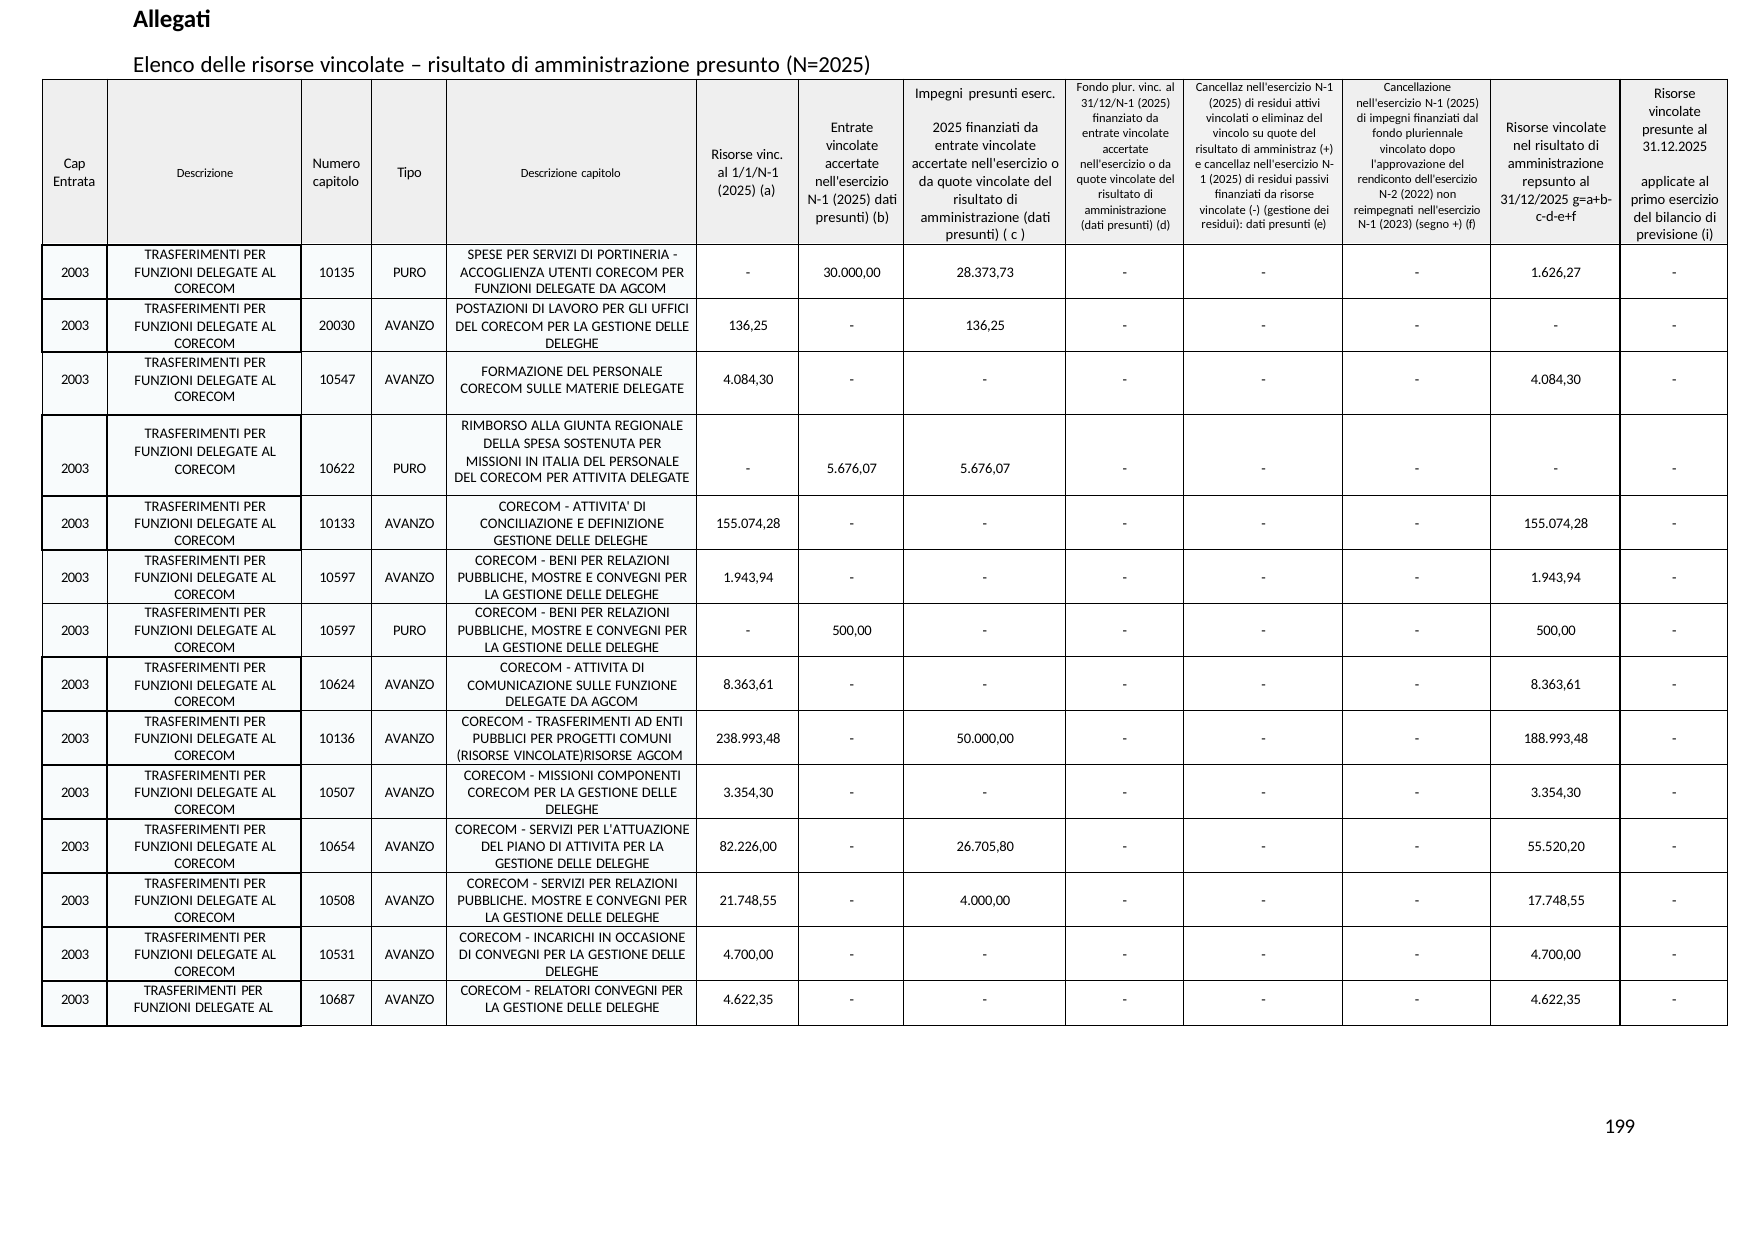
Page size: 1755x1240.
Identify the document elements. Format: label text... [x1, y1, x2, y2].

table_cell 10508 [302, 873, 371, 926]
table_cell 2003 [43, 353, 107, 414]
table_cell 2003 [43, 246, 106, 297]
table_cell TRASFERIMENTI PER FUNZIONI DELEGATE AL CORECOM [108, 658, 300, 710]
table_cell - [904, 765, 1065, 818]
table_cell 2003 [43, 551, 107, 603]
table_cell 8.363,61 [1491, 657, 1619, 710]
table_cell - [1343, 245, 1490, 297]
table_cell FORMAZIONE DEL PERSONALE CORECOM SULLE MATERIE DELEGATE [447, 352, 696, 414]
table_cell 2003 [43, 300, 106, 351]
table_cell 10135 [302, 245, 371, 297]
table_cell CORECOM - SERVIZI PER RELAZIONI PUBBLICHE. MOSTRE E CONVEGNI PER LA GESTIONE DELLE DELEGHE [447, 873, 696, 926]
table_cell 2003 [43, 497, 106, 549]
table_cell 5.676,07 [799, 415, 903, 495]
table_cell AVANZO [372, 819, 446, 872]
table_header Entrate vincolate accertate nell'esercizio N-1 (2025) dati presunti) (b) [799, 80, 903, 243]
table_cell - [904, 496, 1065, 549]
table_cell CORECOM - BENI PER RELAZIONI PUBBLICHE, MOSTRE E CONVEGNI PER LA GESTIONE DELLE DELEGHE [447, 604, 696, 656]
table_cell TRASFERIMENTI PER FUNZIONI DELEGATE AL CORECOM [108, 246, 300, 297]
table_cell PURO [372, 604, 446, 656]
table_cell - [1066, 550, 1183, 603]
table_cell CORECOM - BENI PER RELAZIONI PUBBLICHE, MOSTRE E CONVEGNI PER LA GESTIONE DELLE DELEGHE [447, 550, 696, 603]
table_cell 26.705,80 [904, 819, 1065, 872]
table_cell AVANZO [372, 496, 446, 549]
table_cell 50.000,00 [904, 711, 1065, 764]
table_cell - [1184, 873, 1342, 926]
table_header Impegni presunti eserc. 2025 finanziati da entrate vincolate accertate nell'esercizio o da quote vincolate del risultato di amministrazione (dati presunti) ( c ) [904, 80, 1065, 243]
table_cell 238.993,48 [697, 711, 798, 764]
table_cell 3.354,30 [697, 765, 798, 818]
table_cell - [1184, 550, 1342, 603]
table_cell - [1491, 299, 1619, 351]
table_cell CORECOM - INCARICHI IN OCCASIONE DI CONVEGNI PER LA GESTIONE DELLE DELEGHE [447, 927, 696, 979]
table_cell - [1343, 352, 1490, 414]
table_cell - [1184, 819, 1342, 872]
table_cell 2003 [43, 766, 106, 818]
table_cell - [1343, 657, 1490, 710]
table_cell - [1066, 981, 1183, 1024]
text Elenco delle risorse vincolate – risultato di amministrazione presunto (N=2025) [133, 51, 1739, 78]
table_cell - [1184, 657, 1342, 710]
table_cell TRASFERIMENTI PER FUNZIONI DELEGATE AL CORECOM [108, 712, 300, 764]
table_cell - [1621, 415, 1727, 495]
table_cell POSTAZIONI DI LAVORO PER GLI UFFICI DEL CORECOM PER LA GESTIONE DELLE DELEGHE [447, 299, 696, 351]
table_cell 20030 [302, 299, 371, 351]
table_cell - [697, 604, 798, 656]
table_header Numero capitolo [302, 80, 371, 243]
table_cell AVANZO [372, 550, 446, 603]
table_cell - [1343, 765, 1490, 818]
table_cell 8.363,61 [697, 657, 798, 710]
table_cell 4.084,30 [697, 352, 798, 414]
table_cell 2003 [43, 604, 107, 656]
table_cell - [1621, 873, 1727, 926]
table_header Descrizione capitolo [447, 80, 696, 243]
table_cell - [799, 819, 903, 872]
table_cell - [799, 550, 903, 603]
table_cell - [1066, 765, 1183, 818]
table_cell AVANZO [372, 299, 446, 351]
table_cell - [1184, 927, 1342, 979]
table_cell 10654 [302, 819, 371, 872]
table_cell 2003 [43, 982, 106, 1024]
table_cell TRASFERIMENTI PER FUNZIONI DELEGATE AL CORECOM [108, 300, 300, 351]
table_cell TRASFERIMENTI PER FUNZIONI DELEGATE AL CORECOM [108, 928, 300, 979]
table_cell - [1066, 299, 1183, 351]
table_cell 10507 [302, 765, 371, 818]
table_cell - [1066, 873, 1183, 926]
table_cell 10622 [302, 415, 371, 495]
table_cell AVANZO [372, 927, 446, 979]
table_cell - [1621, 604, 1727, 656]
table_cell 10597 [302, 604, 371, 656]
table_cell - [1066, 496, 1183, 549]
table_cell TRASFERIMENTI PER FUNZIONI DELEGATE AL CORECOM [108, 766, 300, 818]
table_cell 4.084,30 [1491, 352, 1619, 414]
table_cell 10687 [302, 981, 371, 1024]
table_cell - [1621, 299, 1727, 351]
table_cell - [1621, 981, 1727, 1024]
table_cell - [1491, 415, 1619, 495]
table_cell - [697, 245, 798, 297]
table_cell - [1066, 711, 1183, 764]
table_cell - [1066, 352, 1183, 414]
table_cell AVANZO [372, 981, 446, 1024]
table_cell - [799, 711, 903, 764]
table_cell 3.354,30 [1491, 765, 1619, 818]
table_cell 1.943,94 [1491, 550, 1619, 603]
table_cell TRASFERIMENTI PER FUNZIONI DELEGATE AL CORECOM [108, 497, 300, 549]
table_cell - [904, 927, 1065, 979]
table_cell 2003 [43, 712, 106, 764]
table_cell - [1184, 765, 1342, 818]
table_cell TRASFERIMENTI PER FUNZIONI DELEGATE AL CORECOM [108, 551, 301, 603]
table_cell - [1343, 496, 1490, 549]
table_cell 4.000,00 [904, 873, 1065, 926]
table_cell TRASFERIMENTI PER FUNZIONI DELEGATE AL CORECOM [108, 416, 300, 495]
table_cell CORECOM - ATTIVITA DI COMUNICAZIONE SULLE FUNZIONE DELEGATE DA AGCOM [447, 657, 696, 710]
table_cell - [904, 352, 1065, 414]
table_cell CORECOM - ATTIVITA' DI CONCILIAZIONE E DEFINIZIONE GESTIONE DELLE DELEGHE [447, 496, 696, 549]
table_cell - [1621, 927, 1727, 979]
table_cell - [1184, 604, 1342, 656]
table_cell 4.700,00 [1491, 927, 1619, 979]
table_cell - [799, 299, 903, 351]
table_cell 4.622,35 [697, 981, 798, 1024]
table_cell RIMBORSO ALLA GIUNTA REGIONALE DELLA SPESA SOSTENUTA PER MISSIONI IN ITALIA DEL PERSONALE DEL CORECOM PER ATTIVITA DELEGATE [447, 415, 696, 495]
table_cell 155.074,28 [1491, 496, 1619, 549]
table_cell 136,25 [697, 299, 798, 351]
table_cell - [1343, 550, 1490, 603]
table_cell 21.748,55 [697, 873, 798, 926]
table_cell - [1184, 496, 1342, 549]
table_cell 155.074,28 [697, 496, 798, 549]
table_cell - [1343, 927, 1490, 979]
table_cell 30.000,00 [799, 245, 903, 297]
table_header Descrizione [108, 80, 301, 243]
table_cell 10531 [302, 927, 371, 979]
table_cell AVANZO [372, 711, 446, 764]
table_cell 2003 [43, 874, 106, 926]
table_cell - [1343, 299, 1490, 351]
table_cell - [799, 657, 903, 710]
table_cell - [799, 496, 903, 549]
table_cell - [1621, 550, 1727, 603]
table_cell - [1621, 496, 1727, 549]
table_cell PURO [372, 245, 446, 297]
table_cell 2003 [43, 658, 106, 710]
table_cell - [1343, 981, 1490, 1024]
table_cell 1.626,27 [1491, 245, 1619, 297]
table_cell 10136 [302, 711, 371, 764]
table_cell CORECOM - RELATORI CONVEGNI PER LA GESTIONE DELLE DELEGHE [447, 981, 696, 1024]
table_cell 10624 [302, 657, 371, 710]
table_cell 500,00 [1491, 604, 1619, 656]
table_cell - [799, 873, 903, 926]
table_cell - [1621, 245, 1727, 297]
table_cell AVANZO [372, 765, 446, 818]
table_cell TRASFERIMENTI PER FUNZIONI DELEGATE AL CORECOM [108, 604, 301, 656]
table_cell - [799, 927, 903, 979]
table_cell TRASFERIMENTI PER FUNZIONI DELEGATE AL CORECOM [108, 353, 301, 414]
table_cell 10547 [302, 352, 371, 414]
table_cell - [1066, 415, 1183, 495]
table_cell - [1343, 604, 1490, 656]
table_header Tipo [372, 80, 446, 243]
table_cell - [799, 765, 903, 818]
table_cell SPESE PER SERVIZI DI PORTINERIA - ACCOGLIENZA UTENTI CORECOM PER FUNZIONI DELEGATE DA AGCOM [447, 245, 696, 297]
table_cell 4.700,00 [697, 927, 798, 979]
table_cell - [799, 352, 903, 414]
table_cell 136,25 [904, 299, 1065, 351]
table_cell TRASFERIMENTI PER FUNZIONI DELEGATE AL CORECOM [108, 820, 300, 872]
table_cell 10133 [302, 496, 371, 549]
table_cell - [1621, 657, 1727, 710]
table_cell 55.520,20 [1491, 819, 1619, 872]
table_cell AVANZO [372, 352, 446, 414]
table_cell - [1343, 819, 1490, 872]
table_cell - [1184, 981, 1342, 1024]
table_cell CORECOM - SERVIZI PER L'ATTUAZIONE DEL PIANO DI ATTIVITA PER LA GESTIONE DELLE DELEGHE [447, 819, 696, 872]
table_cell AVANZO [372, 657, 446, 710]
table_cell 17.748,55 [1491, 873, 1619, 926]
table_cell - [1066, 927, 1183, 979]
table_cell 28.373,73 [904, 245, 1065, 297]
table_cell - [1066, 245, 1183, 297]
table_cell CORECOM - TRASFERIMENTI AD ENTI PUBBLICI PER PROGETTI COMUNI (RISORSE VINCOLATE)RISORSE AGCOM [447, 711, 696, 764]
table_cell 2003 [43, 820, 106, 872]
table_cell 500,00 [799, 604, 903, 656]
table_cell - [904, 604, 1065, 656]
table_cell - [1343, 711, 1490, 764]
table_cell - [1343, 415, 1490, 495]
table_cell - [697, 415, 798, 495]
table_cell - [1066, 657, 1183, 710]
table_cell - [1184, 245, 1342, 297]
table_cell - [1066, 604, 1183, 656]
table_cell - [1621, 711, 1727, 764]
table_cell 188.993,48 [1491, 711, 1619, 764]
table_cell TRASFERIMENTI PER FUNZIONI DELEGATE AL [108, 982, 300, 1024]
table_cell 1.943,94 [697, 550, 798, 603]
table_cell TRASFERIMENTI PER FUNZIONI DELEGATE AL CORECOM [108, 874, 300, 926]
table_cell 5.676,07 [904, 415, 1065, 495]
table_cell - [904, 550, 1065, 603]
table_cell - [1184, 415, 1342, 495]
table_cell - [904, 657, 1065, 710]
table_header Cancellazione nell'esercizio N-1 (2025) di impegni finanziati dal fondo pluriennale vincolato dopo l'approvazione del rendiconto dell'esercizio N-2 (2022) non reimpegnati nell'esercizio N-1 (2023) (segno +) (f) [1343, 80, 1490, 243]
table_cell 4.622,35 [1491, 981, 1619, 1024]
table_header Cap Entrata [43, 80, 107, 243]
table_cell - [1066, 819, 1183, 872]
table_header Risorse vincolate presunte al 31.12.2025 applicate al primo esercizio del bilancio di previsione (i) [1621, 80, 1727, 243]
table_cell 10597 [302, 550, 371, 603]
table_header Risorse vincolate nel risultato di amministrazione repsunto al 31/12/2025 g=a+b-c-d-e+f [1491, 80, 1619, 243]
table_cell - [904, 981, 1065, 1024]
table_cell PURO [372, 415, 446, 495]
table_header Risorse vinc. al 1/1/N-1 (2025) (a) [697, 80, 798, 243]
table_cell - [799, 981, 903, 1024]
table_cell - [1184, 299, 1342, 351]
table_header Cancellaz nell'esercizio N-1 (2025) di residui attivi vincolati o eliminaz del vincolo su quote del risultato di amministraz (+) e cancellaz nell'esercizio N-1 (2025) di residui passivi finanziati da risorse vincolate (-) (gestione dei residui): dati presunti (e) [1184, 80, 1342, 243]
table_cell 2003 [43, 928, 106, 979]
table_cell 82.226,00 [697, 819, 798, 872]
table_cell - [1621, 765, 1727, 818]
table_cell CORECOM - MISSIONI COMPONENTI CORECOM PER LA GESTIONE DELLE DELEGHE [447, 765, 696, 818]
table_cell - [1184, 352, 1342, 414]
table_cell - [1621, 819, 1727, 872]
table_cell - [1184, 711, 1342, 764]
table_cell - [1343, 873, 1490, 926]
table_cell AVANZO [372, 873, 446, 926]
table_header Fondo plur. vinc. al 31/12/N-1 (2025) finanziato da entrate vincolate accertate nell'esercizio o da quote vincolate del risultato di amministrazione (dati presunti) (d) [1066, 80, 1183, 243]
table_cell - [1621, 352, 1727, 414]
subtitle Allegati [133, 3, 1739, 34]
table_cell 2003 [43, 416, 106, 495]
